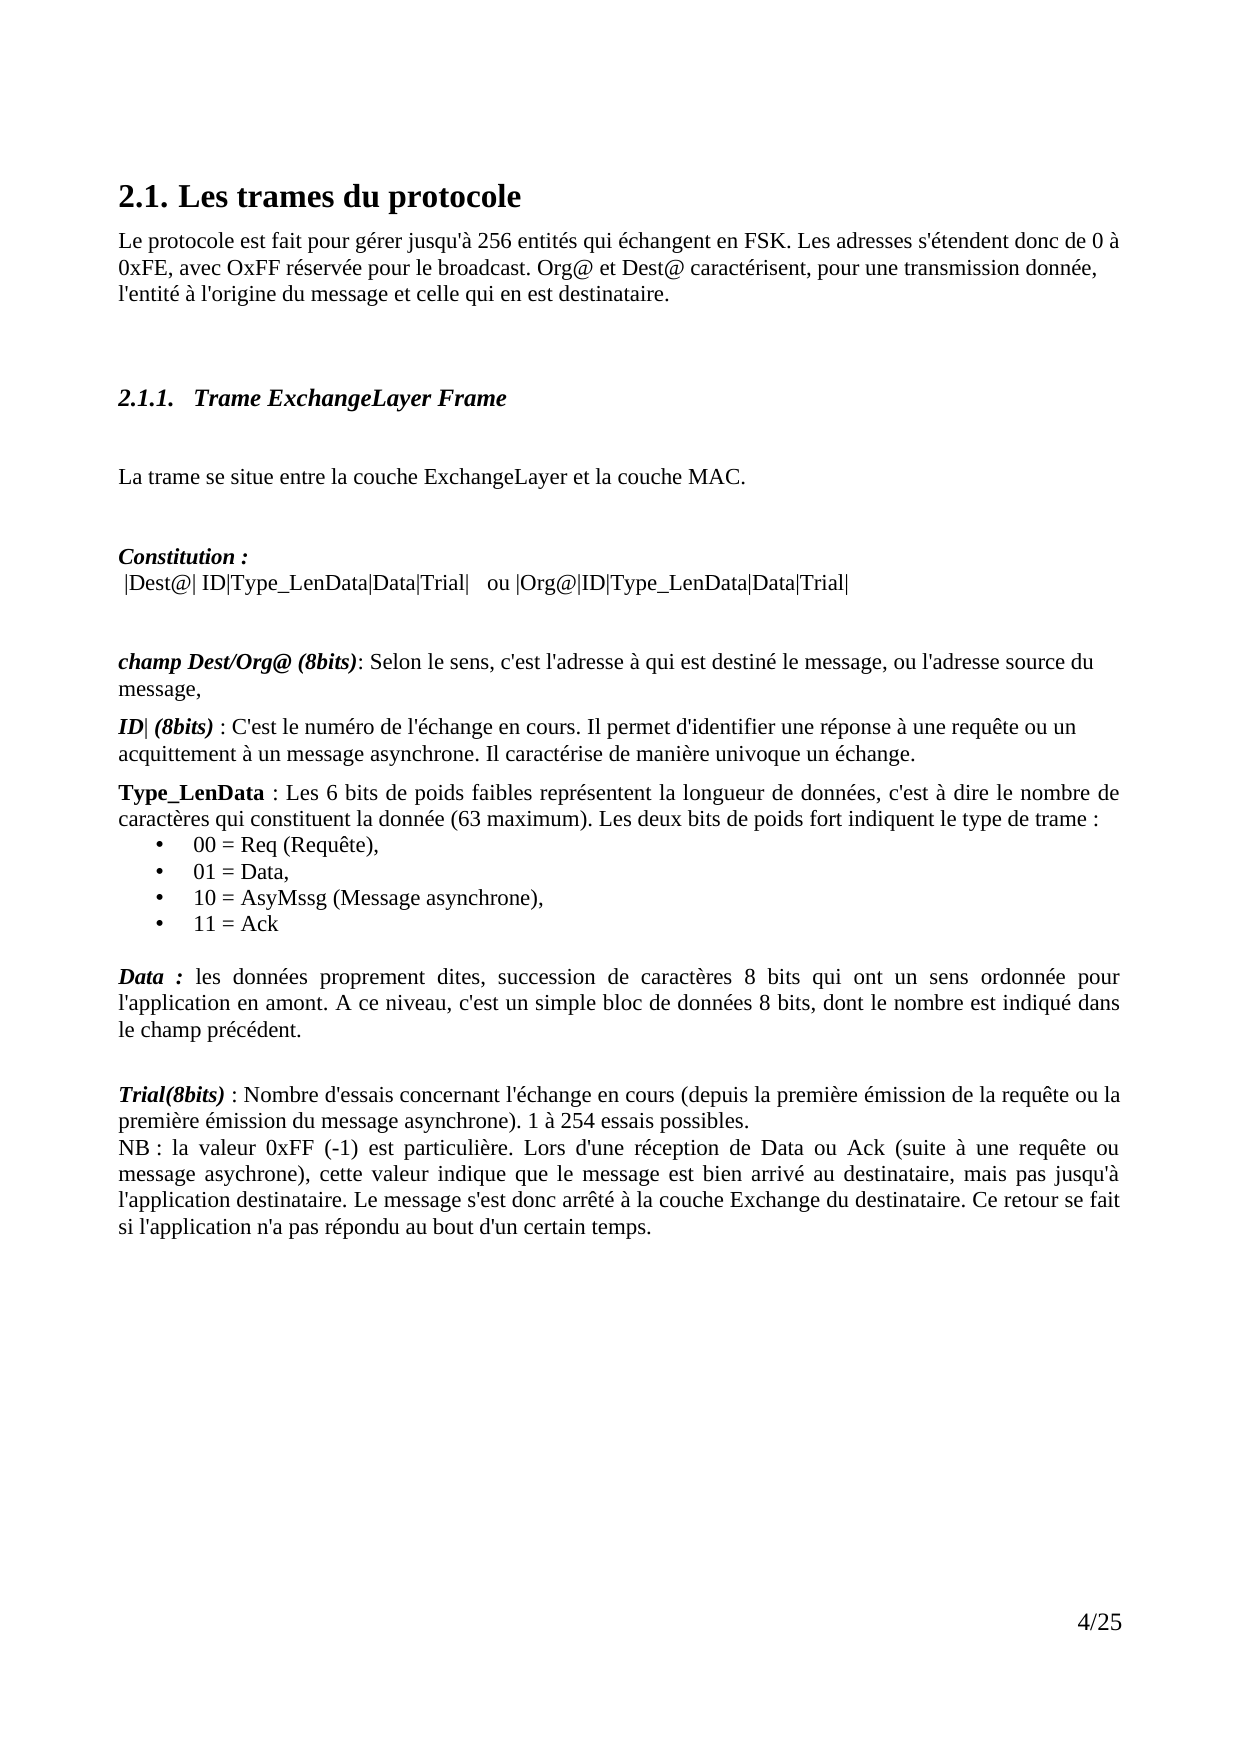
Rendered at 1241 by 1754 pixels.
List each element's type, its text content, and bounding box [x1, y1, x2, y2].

text Trial(8bits) : Nombre d'essais concernant l'échange en cours (depuis la première émission de la requête ou la première émission du message asynchrone). 1 à 254 essais possibles. [118, 1081, 1122, 1134]
text Le protocole est fait pour gérer jusqu'à 256 entités qui échangent en FSK. Les adresses s'étendent donc de 0 à 0xFE, avec OxFF réservée pour le broadcast. Org@ et Dest@ caractérisent, pour une transmission donnée, l'entité à l'origine du message et celle qui en est destinataire. [118, 227, 1122, 306]
subtitle Les trames du protocole [118, 176, 1122, 215]
text |Dest@| ID|Type_LenData|Data|Trial| ou |Org@|ID|Type_LenData|Data|Trial| [118, 569, 1122, 596]
subtitle Trame ExchangeLayer Frame [118, 383, 1122, 411]
text La trame se situe entre la couche ExchangeLayer et la couche MAC. [118, 463, 1122, 489]
text NB : la valeur 0xFF (-1) est particulière. Lors d'une réception de Data ou Ack (suite à une requête ou message asychrone), cette valeur indique que le message est bien arrivé au destinataire, mais pas jusqu'à l'application destinataire. Le message s'est donc arrêté à la couche Exchange du destinataire. Ce retour se fait si l'application n'a pas répondu au bout d'un certain temps. [118, 1134, 1122, 1239]
list 00 = Req (Requête), [156, 831, 1122, 858]
text ID| (8bits) : C'est le numéro de l'échange en cours. Il permet d'identifier une réponse à une requête ou un acquittement à un message asynchrone. Il caractérise de manière univoque un échange. [118, 713, 1122, 766]
text Constitution : [118, 543, 1122, 569]
list 11 = Ack [156, 910, 1122, 937]
list 01 = Data, [156, 858, 1122, 884]
text champ Dest/Org@ (8bits): Selon le sens, c'est l'adresse à qui est destiné le message, ou l'adresse source du message, [118, 648, 1122, 701]
text Data : les données proprement dites, succession de caractères 8 bits qui ont un sens ordonnée pour l'application en amont. A ce niveau, c'est un simple bloc de données 8 bits, dont le nombre est indiqué dans le champ précédent. [118, 963, 1122, 1042]
list 10 = AsyMssg (Message asynchrone), [156, 884, 1122, 910]
text Type_LenData : Les 6 bits de poids faibles représentent la longueur de données, c'est à dire le nombre de caractères qui constituent la donnée (63 maximum). Les deux bits de poids fort indiquent le type de trame : [118, 779, 1122, 831]
